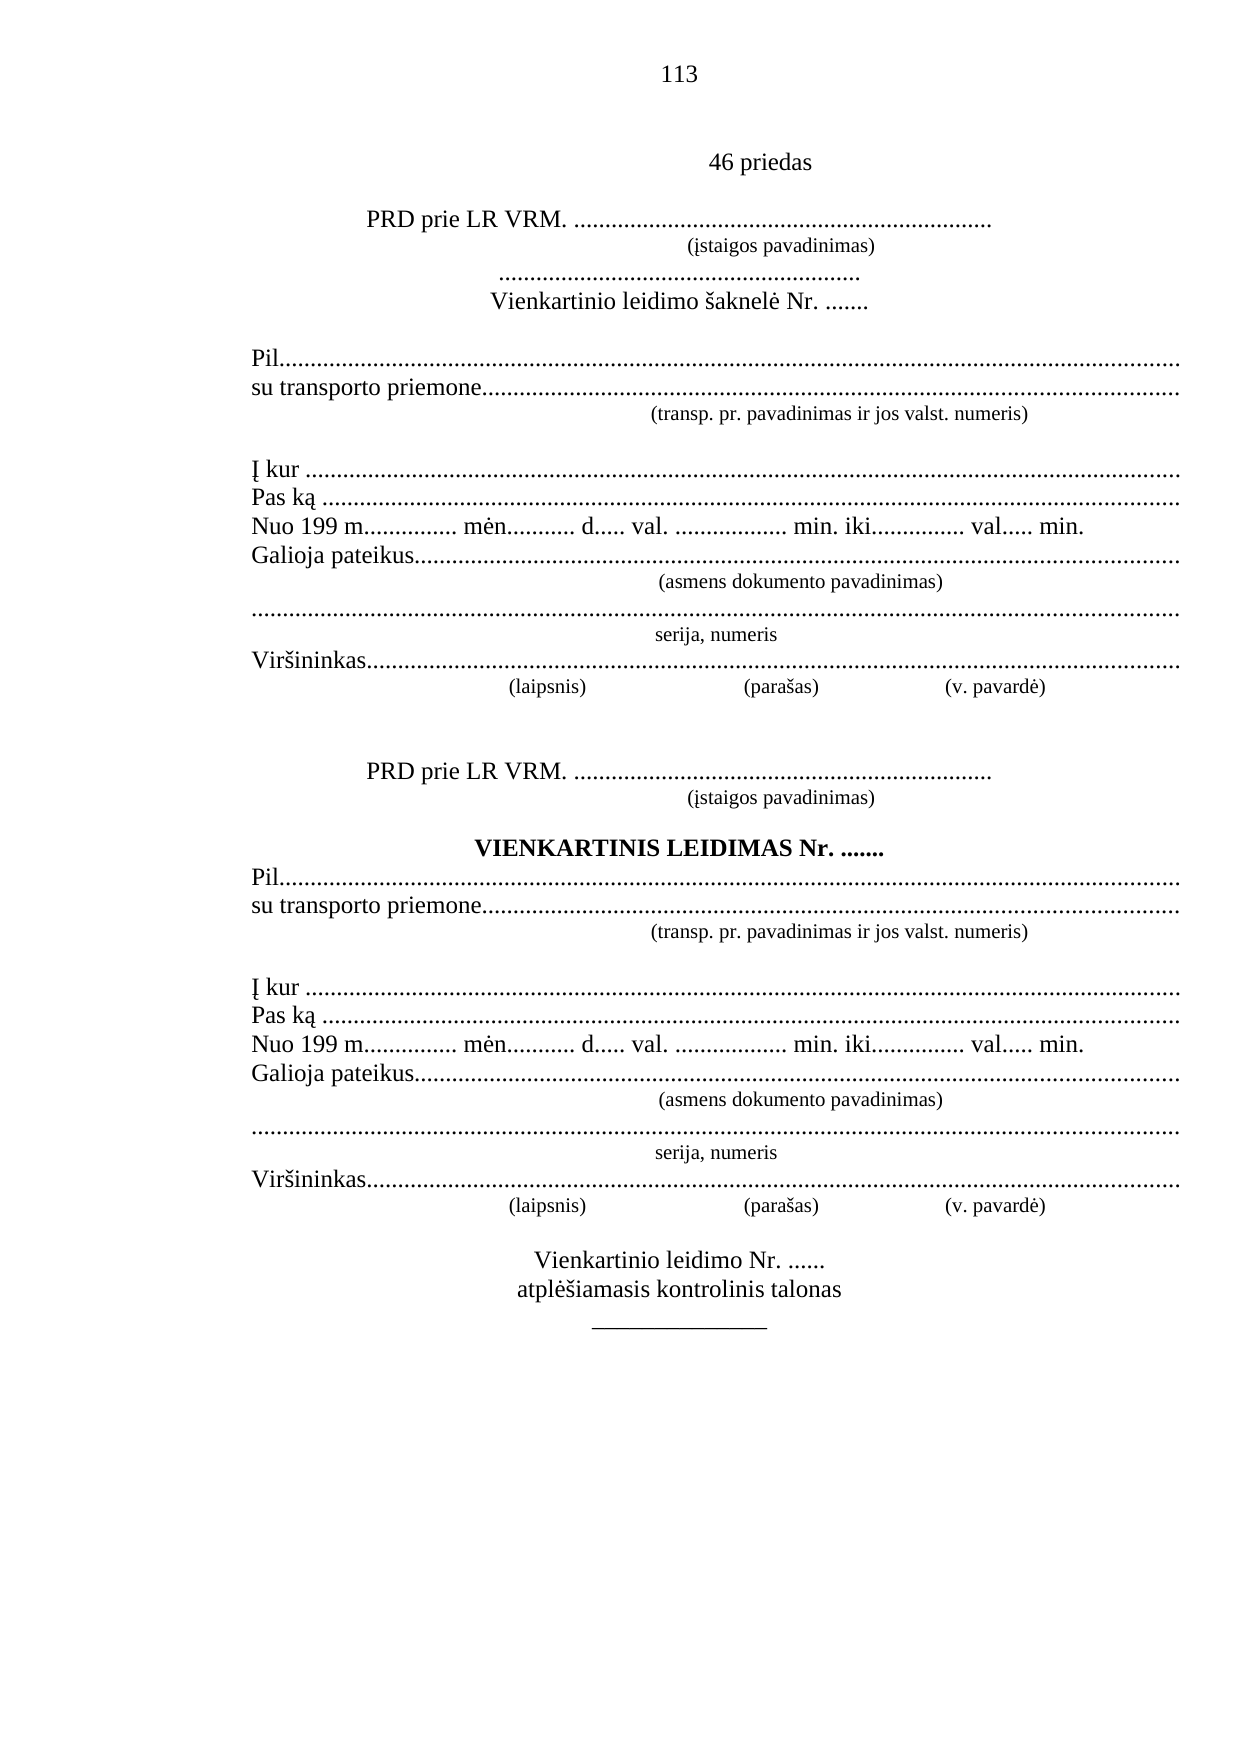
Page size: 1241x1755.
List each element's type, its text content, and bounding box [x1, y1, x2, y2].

text Galioja pateikus [177, 1058, 1181, 1087]
text (asmens dokumento pavadinimas) [177, 1087, 1181, 1111]
text su transporto priemone [177, 372, 1181, 401]
text Pil [177, 862, 1181, 890]
text (asmens dokumento pavadinimas) [177, 569, 1181, 593]
text (įstaigos pavadinimas) [177, 785, 1181, 809]
text Į kur [177, 454, 1181, 482]
text Pas ką [177, 1001, 1181, 1029]
text Į kur [177, 972, 1181, 1001]
text PRD prie LR VRM. ................................................................... [177, 204, 1181, 233]
text 46 priedas [177, 147, 1181, 176]
text ______________ [177, 1303, 1181, 1332]
text Viršininkas [177, 1164, 1181, 1192]
text Viršininkas [177, 646, 1181, 674]
text serija, numeris [177, 622, 1181, 646]
text .......................................................... [177, 257, 1181, 286]
text su transporto priemone [177, 890, 1181, 919]
text (transp. pr. pavadinimas ir jos valst. numeris) [177, 919, 1181, 943]
text (įstaigos pavadinimas) [177, 233, 1181, 257]
text Pas ką [177, 482, 1181, 511]
text Vienkartinio leidimo šaknelė Nr. ....... [177, 286, 1181, 315]
text Pil [177, 343, 1181, 372]
text Galioja pateikus [177, 540, 1181, 569]
text PRD prie LR VRM. ................................................................... [177, 756, 1181, 785]
text VIENKARTINIS LEIDIMAS Nr. ....... [177, 833, 1181, 862]
text (transp. pr. pavadinimas ir jos valst. numeris) [177, 401, 1181, 425]
text atplėšiamasis kontrolinis talonas [177, 1274, 1181, 1303]
text Nuo 199 m............... mėn........... d..... val. .................. min. iki............... val..... min. [177, 1029, 1181, 1058]
text Nuo 199 m............... mėn........... d..... val. .................. min. iki............... val..... min. [177, 511, 1181, 540]
text serija, numeris [177, 1140, 1181, 1164]
text (laipsnis) (parašas) (v. pavardė) [177, 674, 1181, 698]
text (laipsnis) (parašas) (v. pavardė) [177, 1192, 1181, 1217]
text Vienkartinio leidimo Nr. ...... [177, 1245, 1181, 1274]
